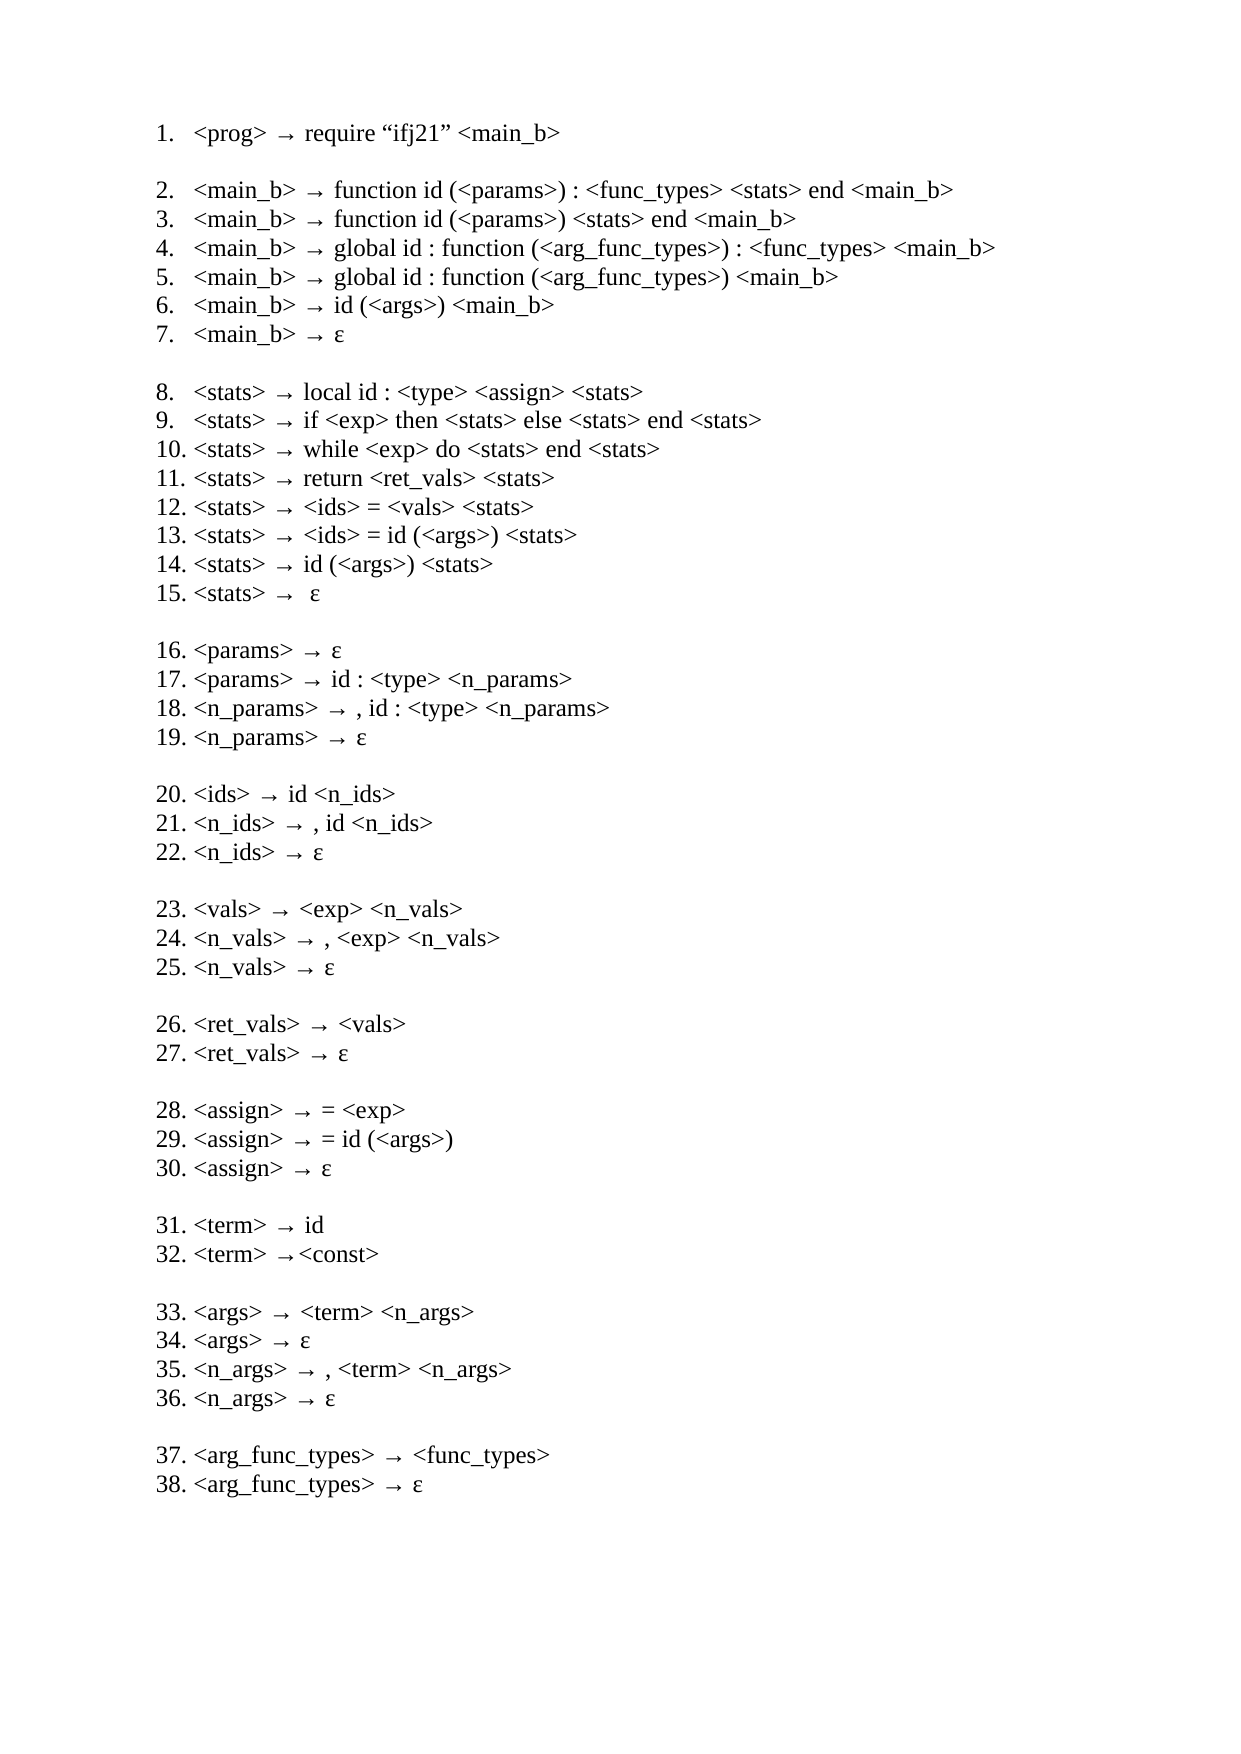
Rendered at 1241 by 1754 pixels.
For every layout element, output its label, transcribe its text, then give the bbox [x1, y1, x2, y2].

list <params> → id : <type> <n_params> [156, 664, 1122, 693]
list <arg_func_types> → ε [156, 1469, 1122, 1498]
list <assign> → ε [156, 1153, 1122, 1182]
list <params> → ε [156, 636, 1122, 664]
list <n_ids> → ε [156, 837, 1122, 866]
list <n_vals> → , <exp> <n_vals> [156, 923, 1122, 952]
list <ids> → id <n_ids> [156, 779, 1122, 808]
list <main_b> → global id : function (<arg_func_types>) <main_b> [156, 262, 1122, 291]
list <ret_vals> → ε [156, 1038, 1122, 1067]
list <n_params> → ε [156, 722, 1122, 751]
list <main_b> → function id (<params>) <stats> end <main_b> [156, 204, 1122, 233]
list <arg_func_types> → <func_types> [156, 1441, 1122, 1469]
list <assign> → = <exp> [156, 1096, 1122, 1124]
list <main_b> → function id (<params>) : <func_types> <stats> end <main_b> [156, 176, 1122, 204]
list <args> → ε [156, 1326, 1122, 1354]
list <prog> → require “ifj21” <main_b> [156, 118, 1122, 147]
list <assign> → = id (<args>) [156, 1124, 1122, 1153]
list <stats> → local id : <type> <assign> <stats> [156, 377, 1122, 406]
list <stats> → return <ret_vals> <stats> [156, 463, 1122, 492]
list <stats> → ε [156, 578, 1122, 607]
list <stats> → id (<args>) <stats> [156, 549, 1122, 578]
list <stats> → if <exp> then <stats> else <stats> end <stats> [156, 406, 1122, 434]
list <main_b> → global id : function (<arg_func_types>) : <func_types> <main_b> [156, 233, 1122, 262]
list <main_b> → id (<args>) <main_b> [156, 291, 1122, 319]
list <n_args> → , <term> <n_args> [156, 1354, 1122, 1383]
list <main_b> → ε [156, 319, 1122, 348]
list <stats> → <ids> = id (<args>) <stats> [156, 521, 1122, 549]
list <n_ids> → , id <n_ids> [156, 808, 1122, 837]
list <stats> → while <exp> do <stats> end <stats> [156, 434, 1122, 463]
list <stats> → <ids> = <vals> <stats> [156, 492, 1122, 521]
list <n_vals> → ε [156, 952, 1122, 981]
list <n_params> → , id : <type> <n_params> [156, 693, 1122, 722]
list <term> →<const> [156, 1239, 1122, 1268]
list <n_args> → ε [156, 1383, 1122, 1412]
list <ret_vals> → <vals> [156, 1009, 1122, 1038]
list <vals> → <exp> <n_vals> [156, 894, 1122, 923]
list <term> → id [156, 1211, 1122, 1239]
list <args> → <term> <n_args> [156, 1297, 1122, 1326]
